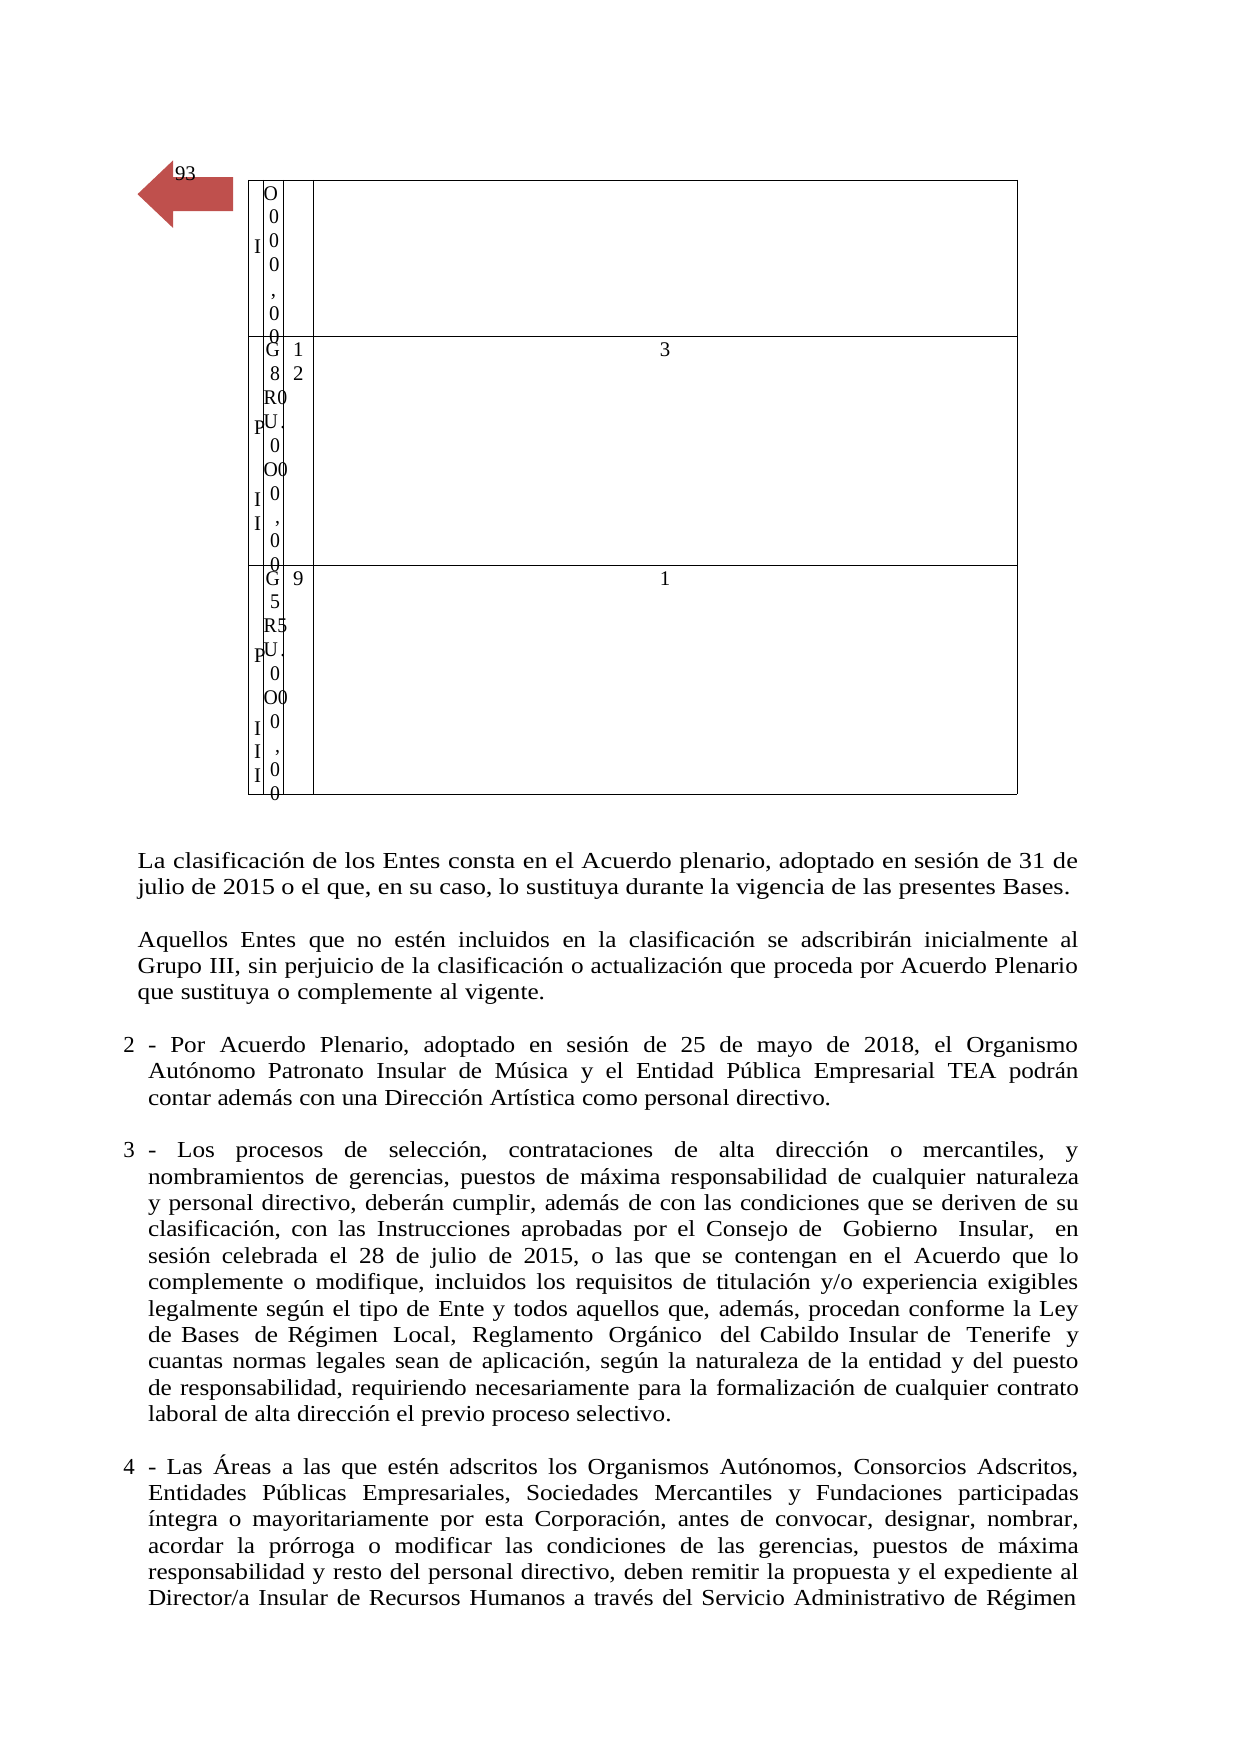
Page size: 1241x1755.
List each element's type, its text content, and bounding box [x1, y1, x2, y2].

list - Los procesos de selección, contrataciones de alta dirección o mercantiles, y nombramientos de gerencias, puestos de máxima responsabilidad de cualquier naturaleza y personal directivo, deberán cumplir, además de con las condiciones que se deriven de su clasificación, con las Instrucciones aprobadas por el Consejo de Gobierno Insular, en sesión celebrada el 28 de julio de 2015, o las que se contengan en el Acuerdo que lo complemente o modifique, incluidos los requisitos de titulación y/o experiencia exigibles legalmente según el tipo de Ente y todos aquellos que, además, procedan conforme la Ley de Bases de Régimen Local, Reglamento Orgánico del Cabildo Insular de Tenerife y cuantas normas legales sean de aplicación, según la naturaleza de la entidad y del puesto de responsabilidad, requiriendo necesariamente para la formalización de cualquier contrato laboral de alta dirección el previo proceso selectivo. [137, 1136, 1079, 1426]
list - Las Áreas a las que estén adscritos los Organismos Autónomos, Consorcios Adscritos, Entidades Públicas Empresariales, Sociedades Mercantiles y Fundaciones participadas íntegra o mayoritariamente por esta Corporación, antes de convocar, designar, nombrar, acordar la prórroga o modificar las condiciones de las gerencias, puestos de máxima responsabilidad y resto del personal directivo, deben remitir la propuesta y el expediente al Director/a Insular de Recursos Humanos a través del Servicio Administrativo de Régimen [137, 1453, 1078, 1611]
list - Por Acuerdo Plenario, adoptado en sesión de 25 de mayo de 2018, el Organismo Autónomo Patronato Insular de Música y el Entidad Pública Empresarial TEA podrán contar además con una Dirección Artística como personal directivo. [137, 1031, 1079, 1110]
text La clasificación de los Entes consta en el Acuerdo plenario, adoptado en sesión de 31 de julio de 2015 o el que, en su caso, lo sustituya durante la vigencia de las presentes Bases. [137, 847, 1079, 899]
text Aquellos Entes que no estén incluidos en la clasificación se adscribirán inicialmente al Grupo III, sin perjuicio de la clasificación o actualización que proceda por Acuerdo Plenario que sustituya o complemente al vigente. [137, 926, 1079, 1005]
